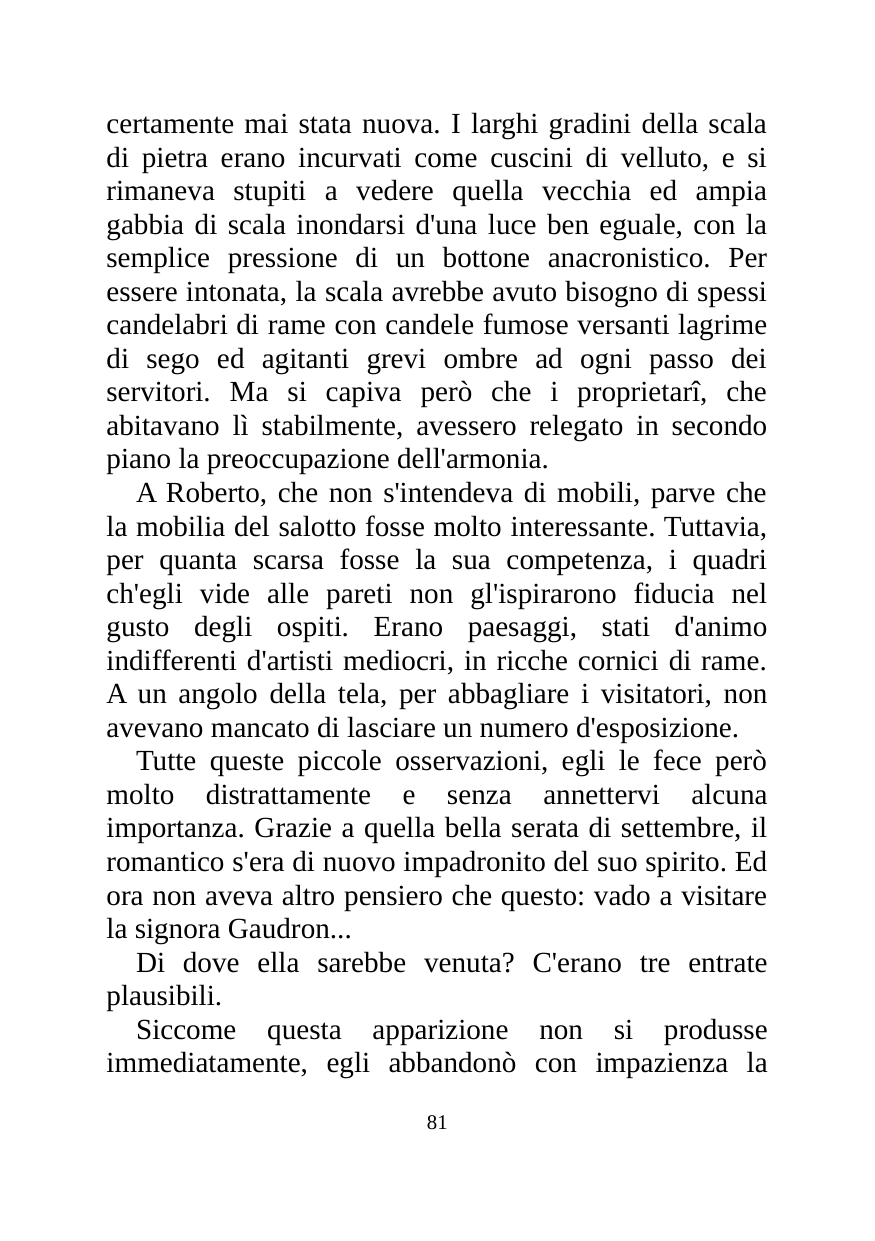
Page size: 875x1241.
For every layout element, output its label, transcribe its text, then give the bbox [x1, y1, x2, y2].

text A Roberto, che non s'intendeva di mobili, parve che la mobilia del salotto fosse molto interessante. Tuttavia, per quanta scarsa fosse la sua competenza, i quadri ch'egli vide alle pareti non gl'ispirarono fiducia nel gusto degli ospiti. Erano paesaggi, stati d'animo indifferenti d'artisti mediocri, in ricche cornici di rame. A un angolo della tela, per abbagliare i visitatori, non avevano mancato di lasciare un numero d'esposizione. [106, 475, 768, 743]
text certamente mai stata nuova. I larghi gradini della scala di pietra erano incurvati come cuscini di velluto, e si rimaneva stupiti a vedere quella vecchia ed ampia gabbia di scala inondarsi d'una luce ben eguale, con la semplice pressione di un bottone anacronistico. Per essere intonata, la scala avrebbe avuto bisogno di spessi candelabri di rame con candele fumose versanti lagrime di sego ed agitanti grevi ombre ad ogni passo dei servitori. Ma si capiva però che i proprietarî, che abitavano lì stabilmente, avessero relegato in secondo piano la preoccupazione dell'armonia. [106, 106, 768, 475]
text Siccome questa apparizione non si produsse immediatamente, egli abbandonò con impazienza la [106, 1012, 768, 1079]
text Tutte queste piccole osservazioni, egli le fece però molto distrattamente e senza annettervi alcuna importanza. Grazie a quella bella serata di settembre, il romantico s'era di nuovo impadronito del suo spirito. Ed ora non aveva altro pensiero che questo: vado a visitare la signora Gaudron... [106, 743, 768, 945]
text Di dove ella sarebbe venuta? C'erano tre entrate plausibili. [106, 945, 768, 1012]
